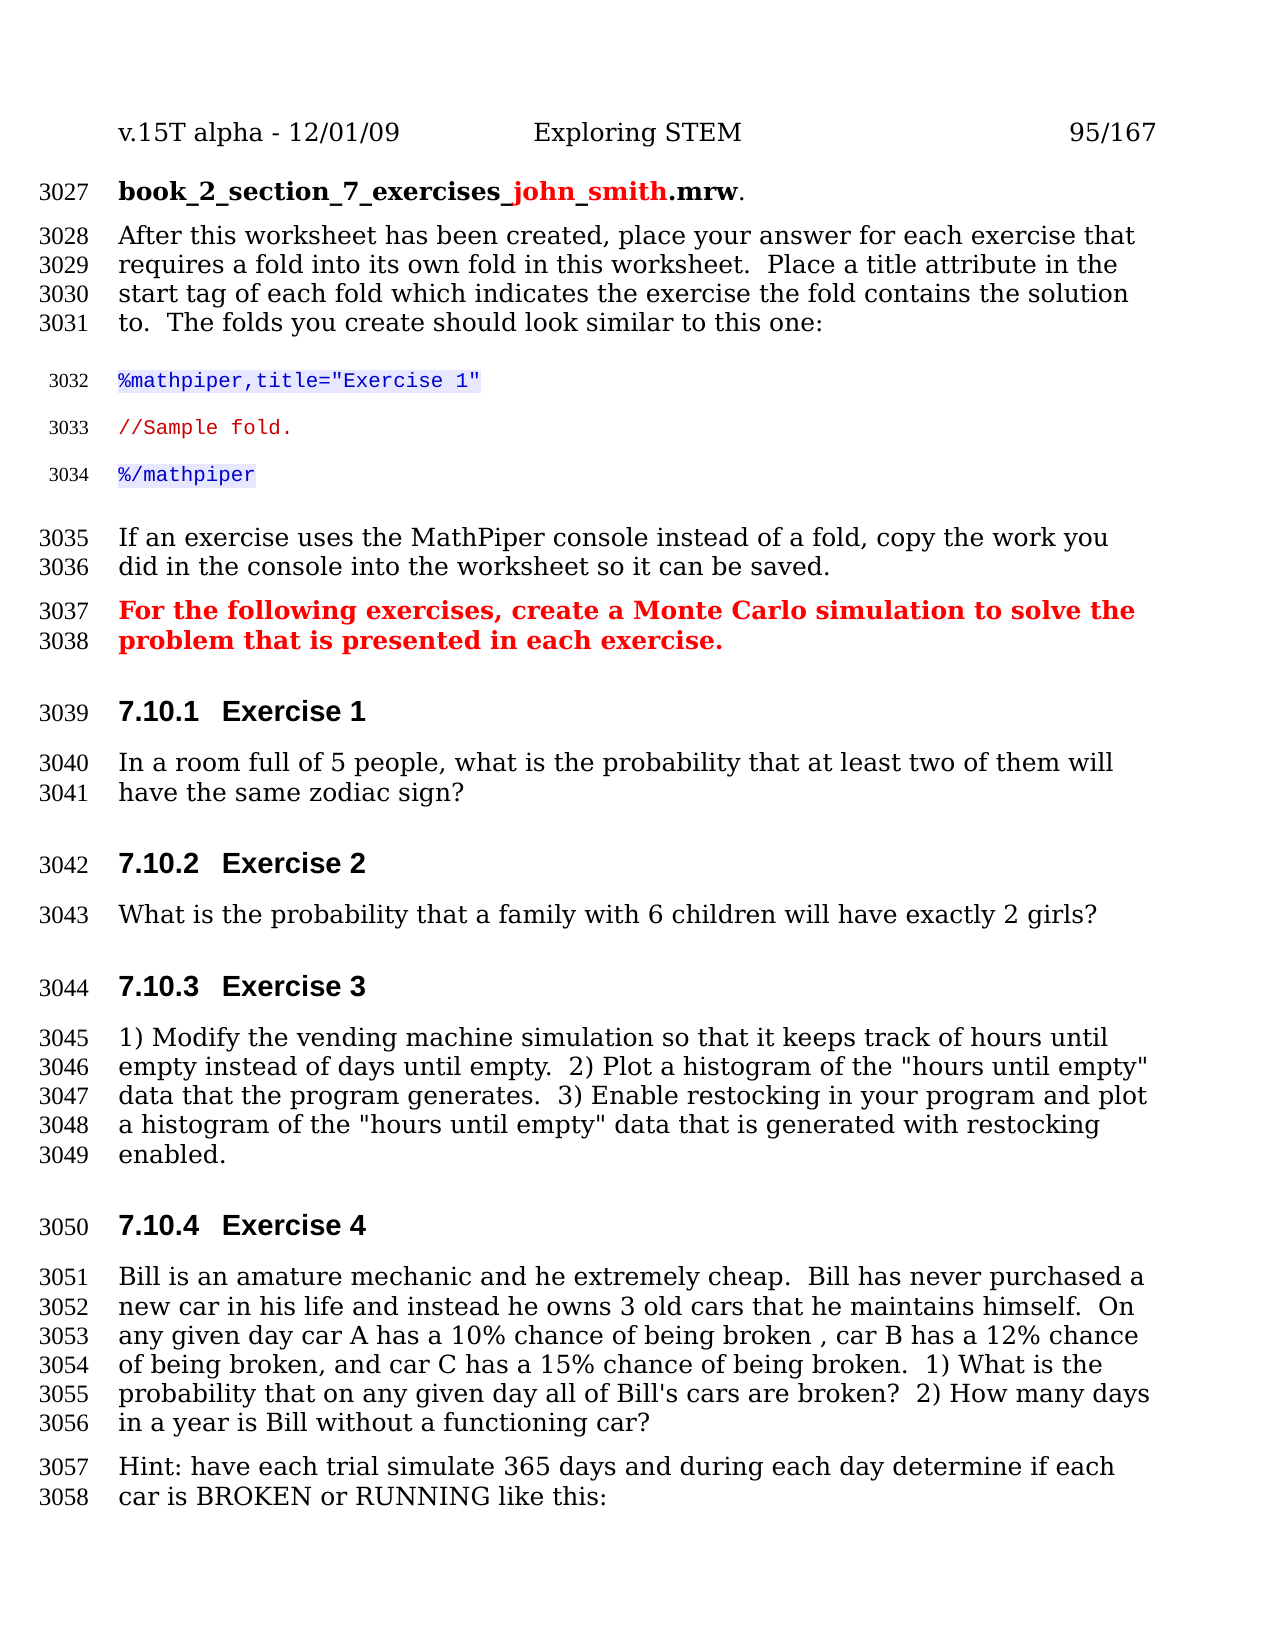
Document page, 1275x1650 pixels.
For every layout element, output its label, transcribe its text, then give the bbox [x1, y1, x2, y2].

subtitle Exercise 4 [118, 1208, 1157, 1242]
text %mathpiper,title="Exercise 1" [118, 370, 1157, 393]
text After this worksheet has been created, place your answer for each exercise that requires a fold into its own fold in this worksheet. Place a title attribute in the start tag of each fold which indicates the exercise the fold contains the solution to. The folds you create should look similar to this one: [118, 221, 1157, 338]
text What is the probability that a family with 6 children will have exactly 2 girls? [118, 900, 1157, 929]
text Bill is an amature mechanic and he extremely cheap. Bill has never purchased a new car in his life and instead he owns 3 old cars that he maintains himself. On any given day car A has a 10% chance of being broken , car B has a 12% chance of being broken, and car C has a 15% chance of being broken. 1) What is the probability that on any given day all of Bill's cars are broken? 2) How many days in a year is Bill without a functioning car? [118, 1262, 1157, 1437]
text In a room full of 5 people, what is the probability that at least two of them will have the same zodiac sign? [118, 748, 1157, 807]
subtitle Exercise 1 [118, 694, 1157, 728]
subtitle Exercise 2 [118, 846, 1157, 879]
text 1) Modify the vending machine simulation so that it keeps track of hours until empty instead of days until empty. 2) Plot a histogram of the "hours until empty" data that the program generates. 3) Enable restocking in your program and plot a histogram of the "hours until empty" data that is generated with restocking enabled. [118, 1023, 1157, 1169]
text Hint: have each trial simulate 365 days and during each day determine if each car is BROKEN or RUNNING like this: [118, 1452, 1157, 1511]
text For the following exercises, create a Monte Carlo simulation to solve the problem that is presented in each exercise. [118, 596, 1157, 655]
subtitle Exercise 3 [118, 969, 1157, 1002]
text %/mathpiper [118, 464, 1157, 488]
text If an exercise uses the MathPiper console instead of a fold, copy the work you did in the console into the worksheet so it can be saved. [118, 523, 1157, 581]
text //Sample fold. [118, 417, 1157, 441]
text book_2_section_7_exercises_john_smith.mrw. [118, 177, 1157, 206]
